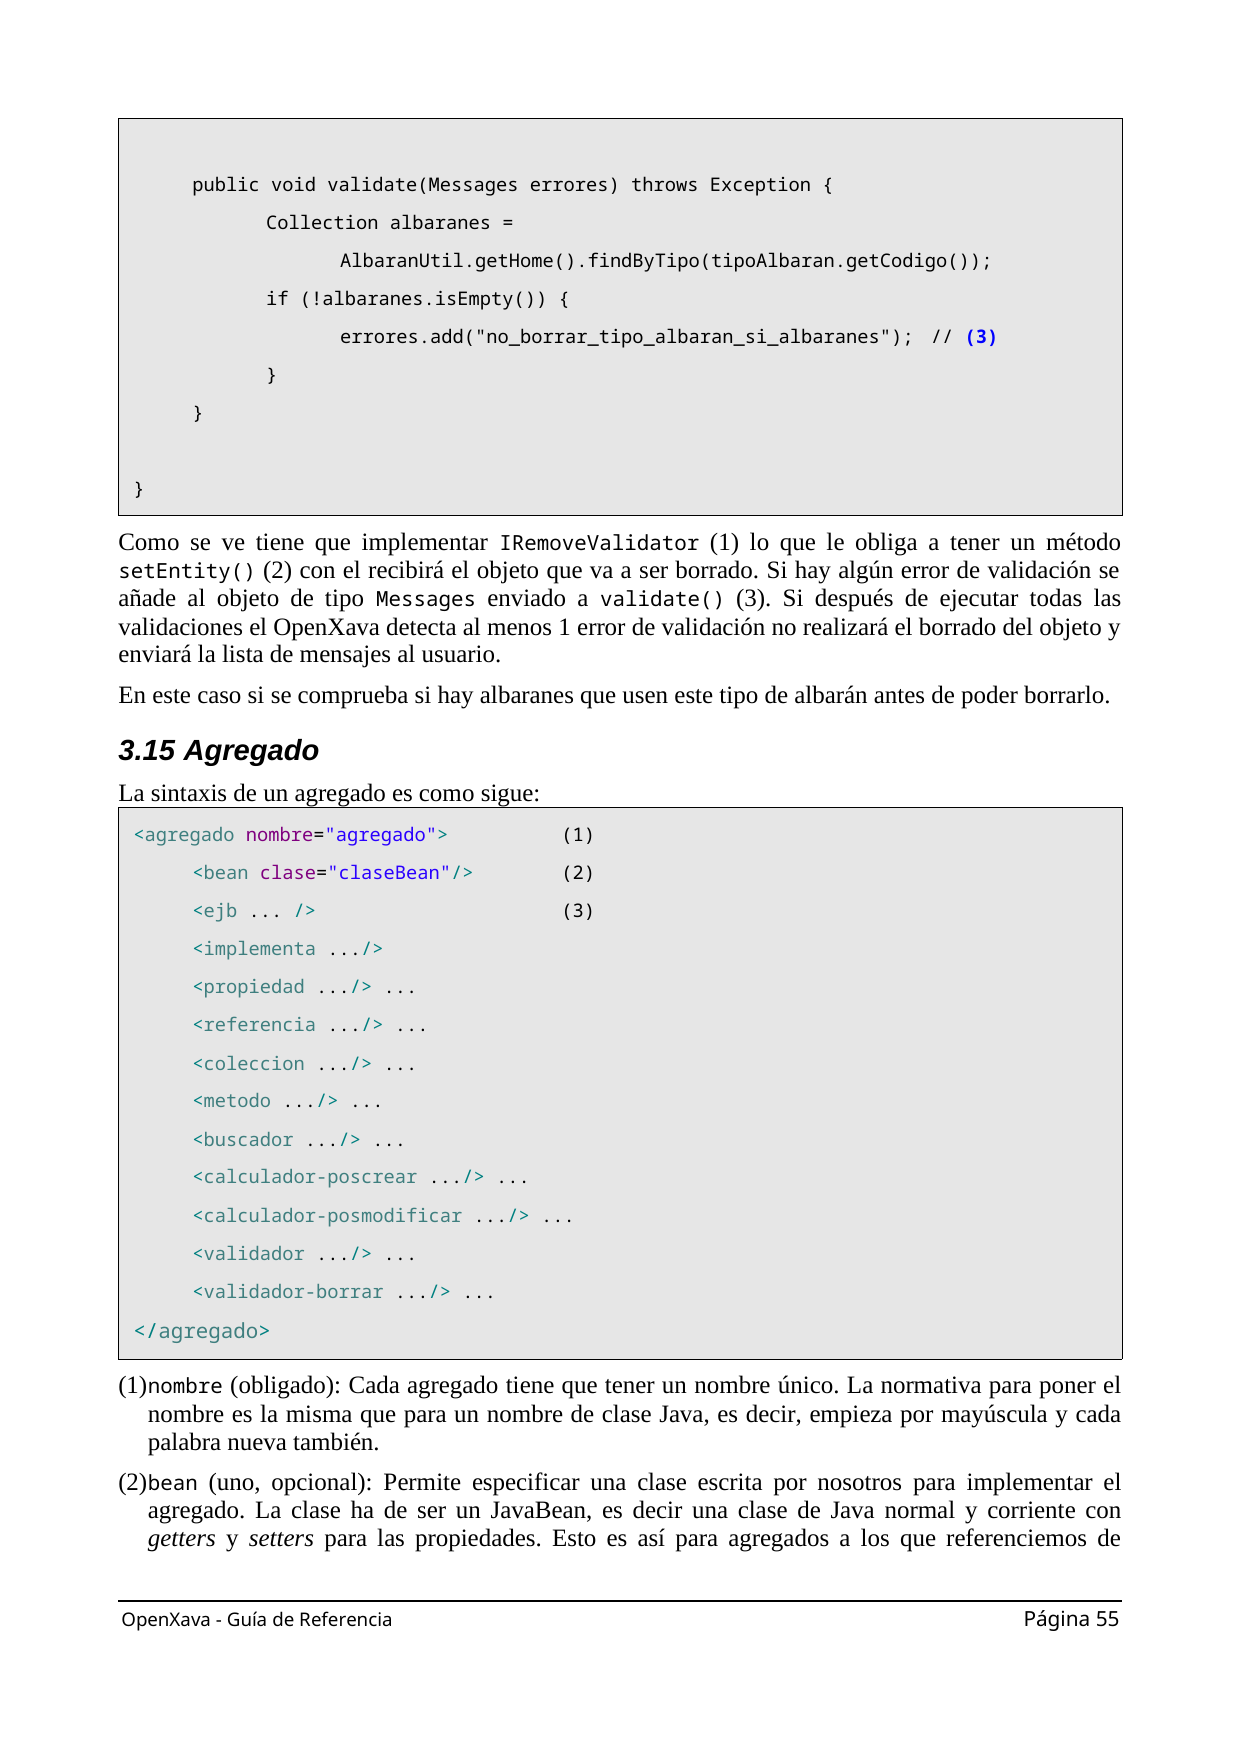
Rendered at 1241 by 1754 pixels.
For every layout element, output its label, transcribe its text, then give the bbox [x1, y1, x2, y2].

text <propiedad .../> ... [119, 959, 1122, 997]
text <buscador .../> ... [119, 1111, 1122, 1149]
text errores.add("no_borrar_tipo_albaran_si_albaranes"); // (3) [119, 308, 1122, 346]
text La sintaxis de un agregado es como sigue: [118, 779, 1122, 807]
text <metodo .../> ... [119, 1073, 1122, 1111]
text <calculador-posmodificar .../> ... [119, 1187, 1122, 1225]
text Como se ve tiene que implementar IRemoveValidator (1) lo que le obliga a tener un método setEntity() (2) con el recibirá el objeto que va a ser borrado. Si hay algún error de validación se añade al objeto de tipo Messages enviado a validate() (3). Si después de ejecutar todas las validaciones el OpenXava detecta al menos 1 error de validación no realizará el borrado del objeto y enviará la lista de mensajes al usuario. [118, 528, 1122, 668]
text <validador .../> ... [119, 1225, 1122, 1263]
text if (!albaranes.isEmpty()) { [119, 270, 1122, 308]
list bean (uno, opcional): Permite especificar una clase escrita por nosotros para implementar el agregado. La clase ha de ser un JavaBean, es decir una clase de Java normal y corriente con getters y setters para las propiedades. Esto es así para agregados a los que referenciemos de [118, 1468, 1122, 1551]
text Collection albaranes = [119, 194, 1122, 232]
text <calculador-poscrear .../> ... [119, 1149, 1122, 1187]
text <bean clase="claseBean"/> (2) [119, 845, 1122, 883]
text } [119, 384, 1122, 422]
text <referencia .../> ... [119, 997, 1122, 1035]
text } [119, 346, 1122, 384]
text </agregado> [119, 1301, 1122, 1359]
text <ejb ... /> (3) [119, 883, 1122, 921]
text } [119, 460, 1122, 515]
list nombre (obligado): Cada agregado tiene que tener un nombre único. La normativa para poner el nombre es la misma que para un nombre de clase Java, es decir, empieza por mayúscula y cada palabra nueva también. [118, 1372, 1122, 1455]
text <coleccion .../> ... [119, 1035, 1122, 1073]
text AlbaranUtil.getHome().findByTipo(tipoAlbaran.getCodigo()); [119, 232, 1122, 270]
text <agregado nombre="agregado"> (1) [119, 808, 1122, 845]
subtitle Agregado [118, 733, 1122, 766]
text <implementa .../> [119, 921, 1122, 959]
text public void validate(Messages errores) throws Exception { [119, 156, 1122, 194]
text En este caso si se comprueba si hay albaranes que usen este tipo de albarán antes de poder borrarlo. [118, 681, 1122, 708]
text <validador-borrar .../> ... [119, 1263, 1122, 1301]
